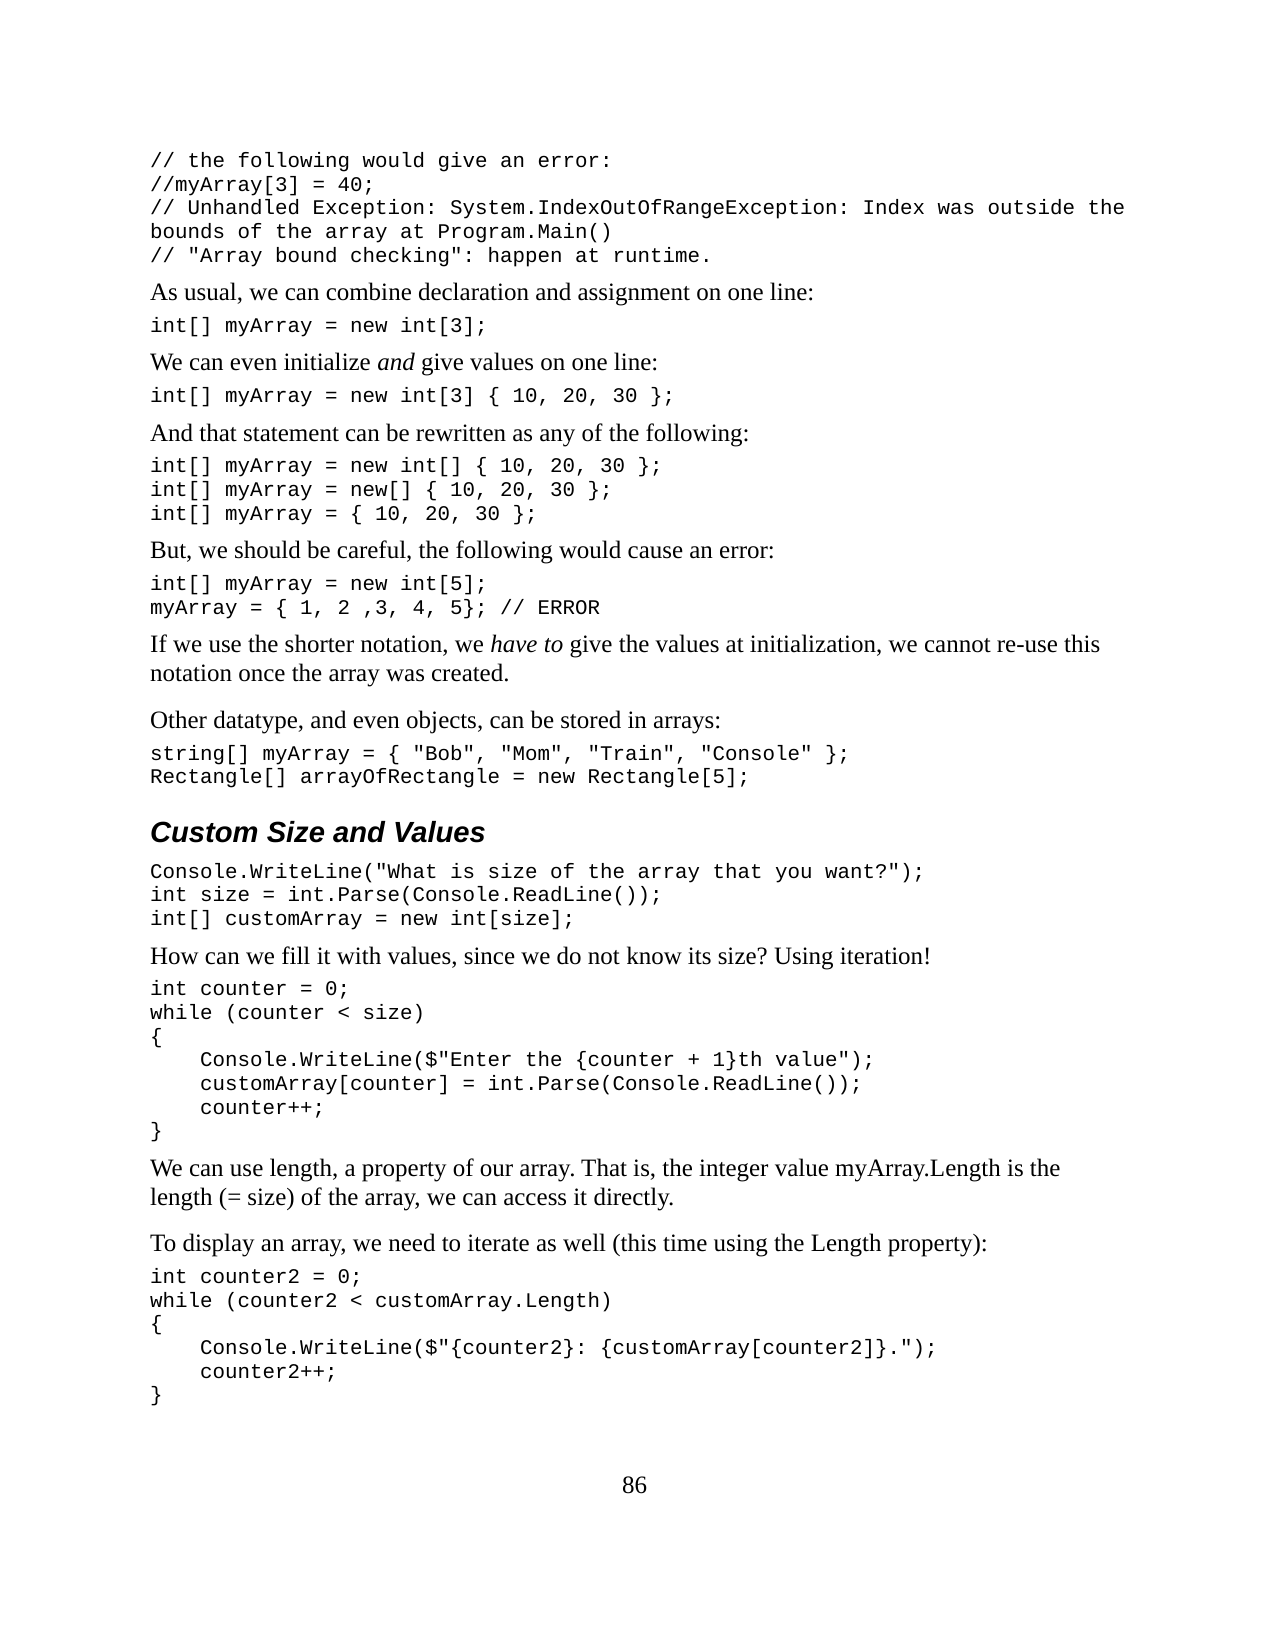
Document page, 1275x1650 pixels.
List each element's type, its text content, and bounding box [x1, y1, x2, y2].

text int[] myArray = new[] { 10, 20, 30 }; [150, 479, 1125, 503]
text customArray[counter] = int.Parse(Console.ReadLine()); [150, 1073, 1125, 1097]
text int[] myArray = new int[5]; [150, 573, 1125, 597]
text int size = int.Parse(Console.ReadLine()); [150, 884, 1125, 908]
text counter2++; [150, 1361, 1125, 1384]
text while (counter2 < customArray.Length) [150, 1290, 1125, 1313]
text //myArray[3] = 40; [150, 174, 1125, 197]
text int[] myArray = { 10, 20, 30 }; [150, 503, 1125, 526]
text As usual, we can combine declaration and assignment on one line: [150, 277, 1125, 306]
text int[] myArray = new int[3] { 10, 20, 30 }; [150, 385, 1125, 409]
text If we use the shorter notation, we have to give the values at initialization, we cannot re-use this notation once the array was created. [150, 629, 1125, 687]
text int[] myArray = new int[] { 10, 20, 30 }; [150, 456, 1125, 479]
text int counter = 0; [150, 978, 1125, 1002]
text How can we fill it with values, since we do not know its size? Using iteration! [150, 941, 1125, 969]
subtitle Custom Size and Values [150, 815, 1125, 848]
text And that statement can be rewritten as any of the following: [150, 418, 1125, 447]
text counter++; [150, 1097, 1125, 1120]
text We can use length, a property of our array. That is, the integer value myArray.Length is the length (= size) of the array, we can access it directly. [150, 1153, 1125, 1210]
text } [150, 1120, 1125, 1144]
text To display an array, we need to iterate as well (this time using the Length property): [150, 1228, 1125, 1257]
text while (counter < size) [150, 1002, 1125, 1026]
text string[] myArray = { "Bob", "Mom", "Train", "Console" }; [150, 742, 1125, 766]
text int counter2 = 0; [150, 1266, 1125, 1290]
text { [150, 1026, 1125, 1049]
text Other datatype, and even objects, can be stored in arrays: [150, 705, 1125, 733]
text { [150, 1313, 1125, 1337]
text // Unhandled Exception: System.IndexOutOfRangeException: Index was outside the bounds of the array at Program.Main() [150, 197, 1125, 244]
text } [150, 1384, 1125, 1408]
text // the following would give an error: [150, 150, 1125, 174]
text Console.WriteLine("What is size of the array that you want?"); [150, 861, 1125, 884]
text int[] myArray = new int[3]; [150, 315, 1125, 338]
text myArray = { 1, 2 ,3, 4, 5}; // ERROR [150, 597, 1125, 620]
text We can even initialize and give values on one line: [150, 347, 1125, 376]
text Console.WriteLine($"Enter the {counter + 1}th value"); [150, 1049, 1125, 1073]
text Rectangle[] arrayOfRectangle = new Rectangle[5]; [150, 766, 1125, 790]
text But, we should be careful, the following would cause an error: [150, 535, 1125, 564]
text // "Array bound checking": happen at runtime. [150, 244, 1125, 268]
text int[] customArray = new int[size]; [150, 908, 1125, 932]
text Console.WriteLine($"{counter2}: {customArray[counter2]}."); [150, 1337, 1125, 1361]
